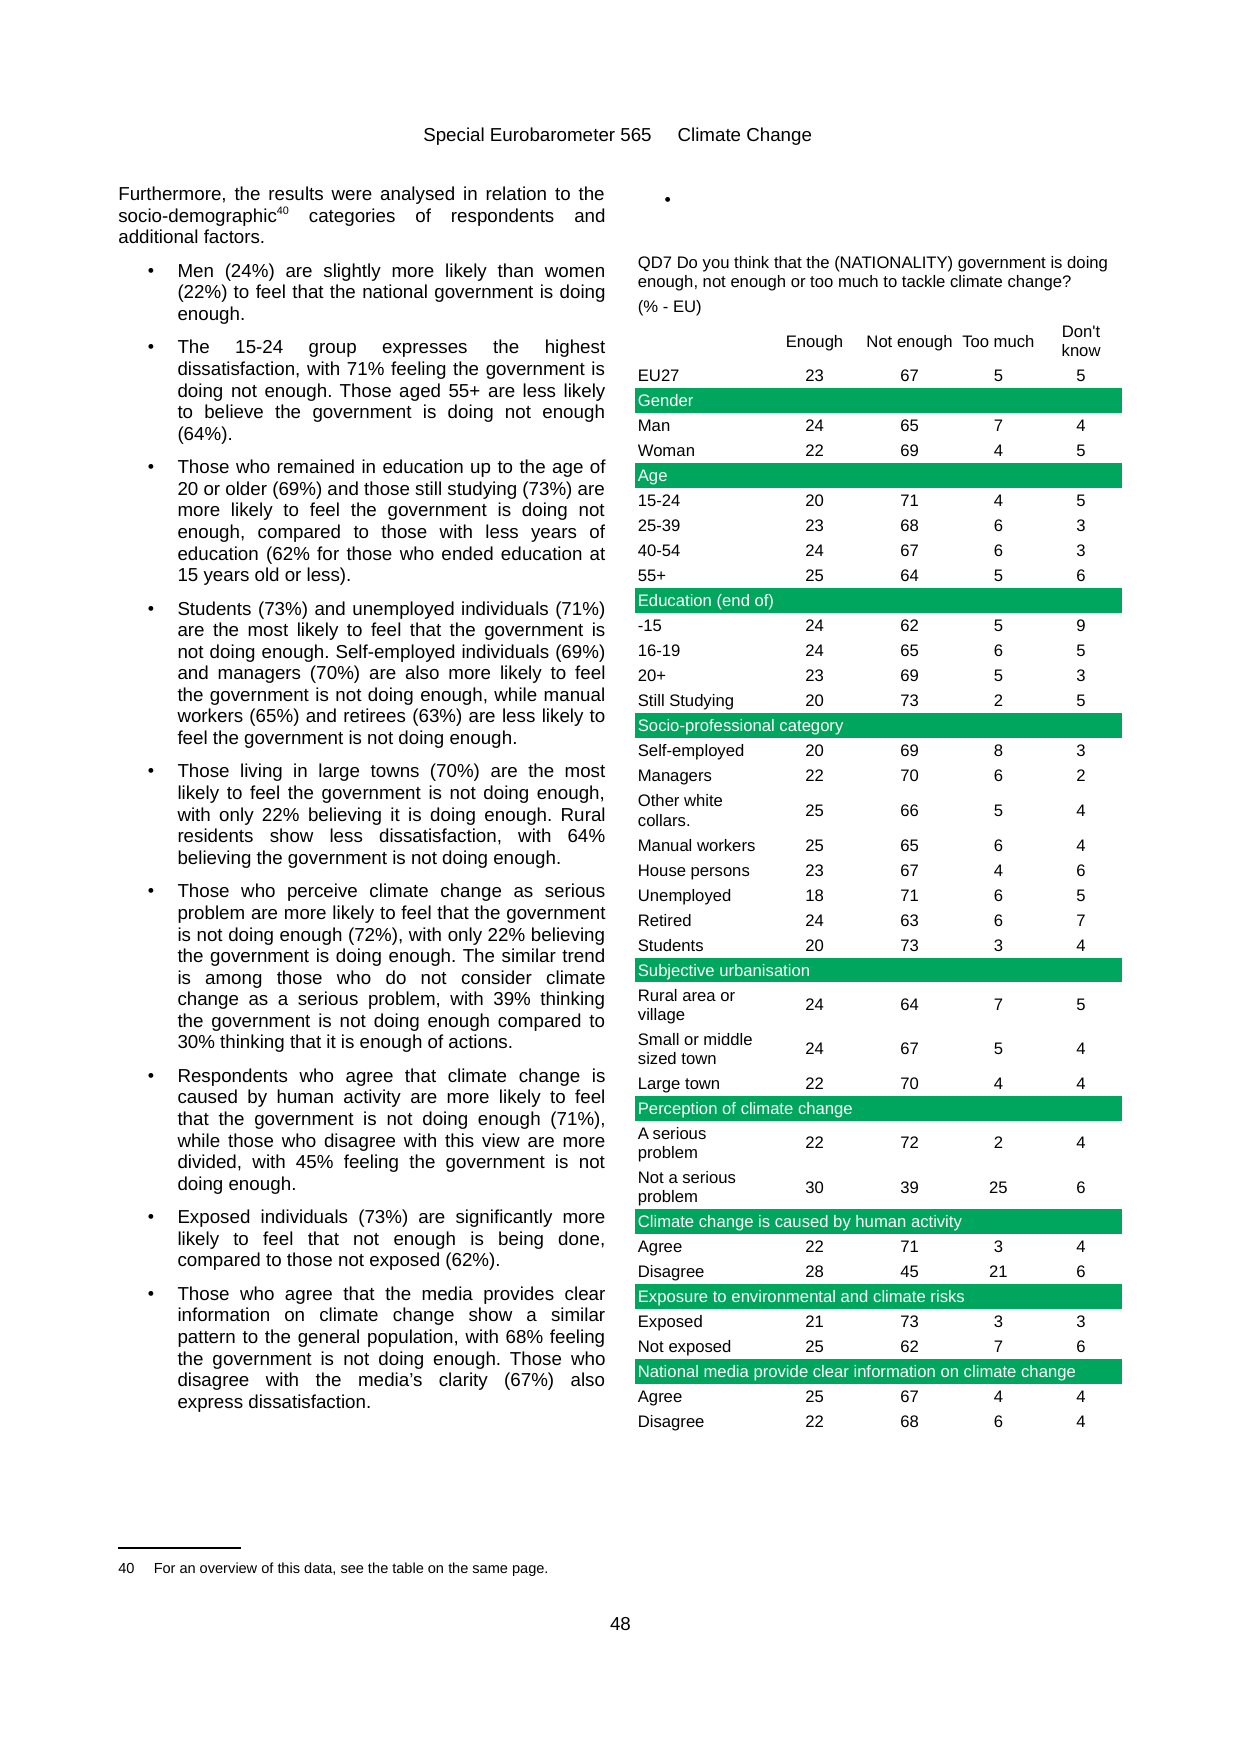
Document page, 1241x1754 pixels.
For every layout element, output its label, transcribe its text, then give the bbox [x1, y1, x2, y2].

table_cell 9 [1040, 613, 1122, 638]
table_cell 25 [767, 1334, 862, 1359]
table_cell 24 [767, 613, 862, 638]
table_cell 3 [1040, 663, 1122, 688]
table_cell 5 [1040, 363, 1122, 388]
table_cell 21 [956, 1259, 1040, 1284]
table_cell 64 [862, 983, 956, 1027]
list Respondents who agree that climate change is caused by human activity are more likely to feel that the government is not doing enough (71%), while those who disagree with this view are more divided, with 45% feeling the government is not doing enough. [148, 1064, 605, 1194]
table_cell 73 [862, 1309, 956, 1334]
table_cell 4 [956, 1384, 1040, 1409]
table_cell 25 [767, 1384, 862, 1409]
table_cell 67 [862, 538, 956, 563]
table_cell Enough [767, 319, 862, 363]
table_cell 73 [862, 688, 956, 713]
table_cell 7 [956, 413, 1040, 438]
list Students (73%) and unemployed individuals (71%) are the most likely to feel that the government is not doing enough. Self-employed individuals (69%) and managers (70%) are also more likely to feel the government is not doing enough, while manual workers (65%) and retirees (63%) are less likely to feel the government is not doing enough. [148, 597, 605, 748]
table_cell Too much [956, 319, 1040, 363]
table_cell Age [635, 463, 1122, 488]
table_cell A serious problem [635, 1121, 767, 1165]
table_cell 6 [956, 833, 1040, 857]
table_cell Woman [635, 438, 767, 463]
table_cell 25 [767, 788, 862, 832]
table_cell 22 [767, 438, 862, 463]
table_cell 6 [1040, 563, 1122, 588]
table_cell 24 [767, 638, 862, 663]
table_cell 67 [862, 1027, 956, 1071]
table_cell 6 [956, 908, 1040, 932]
table_cell 6 [956, 763, 1040, 788]
table_cell 7 [1040, 908, 1122, 932]
table_cell 20 [767, 688, 862, 713]
table_cell Subjective urbanisation [635, 958, 1122, 982]
table_cell 6 [1040, 1334, 1122, 1359]
table_cell 62 [862, 613, 956, 638]
table_cell 20 [767, 738, 862, 763]
table_cell 6 [1040, 858, 1122, 882]
table_cell 4 [956, 438, 1040, 463]
table_cell 25 [767, 833, 862, 857]
table_cell 72 [862, 1121, 956, 1165]
table_cell 4 [1040, 833, 1122, 857]
table_cell 23 [767, 858, 862, 882]
table_cell 24 [767, 1027, 862, 1071]
table_cell 23 [767, 363, 862, 388]
table_cell House persons [635, 858, 767, 882]
table_cell 67 [862, 1384, 956, 1409]
table_cell 21 [767, 1309, 862, 1334]
table_cell (% - EU) [635, 294, 767, 319]
table_cell 3 [1040, 513, 1122, 538]
table_cell 22 [767, 1234, 862, 1259]
table_cell 20 [767, 488, 862, 513]
table_cell 4 [956, 1071, 1040, 1096]
table_cell 7 [956, 983, 1040, 1027]
table_cell Retired [635, 908, 767, 932]
table_cell 39 [862, 1165, 956, 1209]
table_cell [862, 294, 956, 319]
list Those living in large towns (70%) are the most likely to feel the government is not doing enough, with only 22% believing it is doing enough. Rural residents show less dissatisfaction, with 64% believing the government is not doing enough. [148, 760, 605, 868]
table_cell 25 [767, 563, 862, 588]
table_cell Man [635, 413, 767, 438]
table_cell 70 [862, 1071, 956, 1096]
table_cell 22 [767, 763, 862, 788]
text Furthermore, the results were analysed in relation to the socio-demographic categories of respondents and additional factors. [118, 183, 605, 248]
table_cell 6 [1040, 1165, 1122, 1209]
table_cell 22 [767, 1409, 862, 1434]
list Those who perceive climate change as serious problem are more likely to feel that the government is not doing enough (72%), with only 22% believing the government is doing enough. The similar trend is among those who do not consider climate change as a serious problem, with 39% thinking the government is not doing enough compared to 30% thinking that it is enough of actions. [148, 880, 605, 1053]
table_cell 71 [862, 488, 956, 513]
table_cell 68 [862, 1409, 956, 1434]
table_cell 5 [1040, 883, 1122, 907]
table_cell 6 [956, 883, 1040, 907]
table_cell 28 [767, 1259, 862, 1284]
table_cell 24 [767, 908, 862, 932]
table_cell 5 [956, 613, 1040, 638]
table_cell Not exposed [635, 1334, 767, 1359]
table_cell 4 [1040, 1234, 1122, 1259]
table_cell 2 [956, 688, 1040, 713]
table_cell 68 [862, 513, 956, 538]
table_cell 70 [862, 763, 956, 788]
table_cell 71 [862, 883, 956, 907]
table_cell 22 [767, 1071, 862, 1096]
table_cell Exposed [635, 1309, 767, 1334]
table_cell 73 [862, 933, 956, 957]
table_cell 4 [1040, 1027, 1122, 1071]
table_cell Other white collars. [635, 788, 767, 832]
table_cell 30 [767, 1165, 862, 1209]
table_cell 5 [956, 1027, 1040, 1071]
table_cell 6 [956, 1409, 1040, 1434]
table_cell 3 [1040, 738, 1122, 763]
table_cell [767, 294, 862, 319]
table_cell 5 [956, 563, 1040, 588]
table_cell 16-19 [635, 638, 767, 663]
table_cell 3 [1040, 538, 1122, 563]
table_cell 6 [956, 513, 1040, 538]
table_cell 4 [956, 488, 1040, 513]
table_cell 65 [862, 833, 956, 857]
table_cell Gender [635, 388, 1122, 413]
table_cell 25 [956, 1165, 1040, 1209]
table_cell 6 [956, 638, 1040, 663]
table_cell 6 [956, 538, 1040, 563]
list Those who agree that the media provides clear information on climate change show a similar pattern to the general population, with 68% feeling the government is not doing enough. Those who disagree with the media’s clarity (67%) also express dissatisfaction. [148, 1283, 605, 1412]
table_cell 5 [1040, 638, 1122, 663]
table_cell 23 [767, 663, 862, 688]
table_cell 55+ [635, 563, 767, 588]
table_cell Manual workers [635, 833, 767, 857]
list Exposed individuals (73%) are significantly more likely to feel that not enough is being done, compared to those not exposed (62%). [148, 1206, 605, 1271]
table_cell 4 [1040, 933, 1122, 957]
table_cell Don't know [1040, 319, 1122, 363]
table_cell 24 [767, 983, 862, 1027]
table_cell 15-24 [635, 488, 767, 513]
table_cell -15 [635, 613, 767, 638]
table_cell 20+ [635, 663, 767, 688]
table_cell 4 [1040, 413, 1122, 438]
table_cell Large town [635, 1071, 767, 1096]
table_cell 23 [767, 513, 862, 538]
table_cell 25-39 [635, 513, 767, 538]
table_cell 62 [862, 1334, 956, 1359]
table_cell 5 [1040, 488, 1122, 513]
table_cell Socio-professional category [635, 713, 1122, 738]
table_cell Disagree [635, 1409, 767, 1434]
text For an overview of this data, see the table on the same page. [118, 1560, 605, 1577]
table_cell Disagree [635, 1259, 767, 1284]
table_cell 4 [1040, 1384, 1122, 1409]
table_cell 69 [862, 738, 956, 763]
table_cell 5 [956, 363, 1040, 388]
table_cell Climate change is caused by human activity [635, 1209, 1122, 1234]
table_cell 3 [956, 1309, 1040, 1334]
table_cell 5 [956, 788, 1040, 832]
table_cell Agree [635, 1384, 767, 1409]
table_cell Not enough [862, 319, 956, 363]
table_cell 40-54 [635, 538, 767, 563]
table_cell 67 [862, 858, 956, 882]
table_cell [1040, 294, 1122, 319]
table_cell 67 [862, 363, 956, 388]
table_cell National media provide clear information on climate change [635, 1359, 1122, 1384]
table_cell Unemployed [635, 883, 767, 907]
table_cell 24 [767, 538, 862, 563]
list Men (24%) are slightly more likely than women (22%) to feel that the national government is doing enough. [148, 259, 605, 324]
table_cell 4 [1040, 1121, 1122, 1165]
table_cell 5 [956, 663, 1040, 688]
table_cell 2 [956, 1121, 1040, 1165]
table_cell [635, 319, 767, 363]
table_cell 5 [1040, 983, 1122, 1027]
table_cell 71 [862, 1234, 956, 1259]
table_cell 66 [862, 788, 956, 832]
table_cell 65 [862, 413, 956, 438]
table_cell 69 [862, 438, 956, 463]
table_cell 45 [862, 1259, 956, 1284]
list Those who remained in education up to the age of 20 or older (69%) and those still studying (73%) are more likely to feel the government is doing not enough, compared to those with less years of education (62% for those who ended education at 15 years old or less). [148, 456, 605, 586]
table_cell Agree [635, 1234, 767, 1259]
table_cell 20 [767, 933, 862, 957]
table_cell Small or middle sized town [635, 1027, 767, 1071]
table_cell 5 [1040, 688, 1122, 713]
table_cell Not a serious problem [635, 1165, 767, 1209]
table_cell 64 [862, 563, 956, 588]
table_cell [956, 294, 1040, 319]
table_cell Education (end of) [635, 588, 1122, 613]
table_cell 3 [956, 1234, 1040, 1259]
table_cell Managers [635, 763, 767, 788]
table_header QD7 Do you think that the (NATIONALITY) government is doing enough, not enough or too much to tackle climate change? [635, 250, 1122, 294]
table_cell 4 [1040, 788, 1122, 832]
table_cell 3 [956, 933, 1040, 957]
table_cell 18 [767, 883, 862, 907]
list The 15-24 group expresses the highest dissatisfaction, with 71% feeling the government is doing not enough. Those aged 55+ are less likely to believe the government is doing not enough (64%). [148, 336, 605, 444]
table_cell Exposure to environmental and climate risks [635, 1284, 1122, 1309]
table_cell Perception of climate change [635, 1096, 1122, 1121]
table_cell 3 [1040, 1309, 1122, 1334]
table_cell Students [635, 933, 767, 957]
table_cell 6 [1040, 1259, 1122, 1284]
table_cell 4 [956, 858, 1040, 882]
table_cell Rural area or village [635, 983, 767, 1027]
table_cell 4 [1040, 1071, 1122, 1096]
table_cell Self-employed [635, 738, 767, 763]
table_cell 2 [1040, 763, 1122, 788]
table_cell 8 [956, 738, 1040, 763]
table_cell 22 [767, 1121, 862, 1165]
table_cell 24 [767, 413, 862, 438]
table_cell 63 [862, 908, 956, 932]
table_cell Still Studying [635, 688, 767, 713]
table_cell 69 [862, 663, 956, 688]
table_cell 7 [956, 1334, 1040, 1359]
table_cell 65 [862, 638, 956, 663]
table_cell 4 [1040, 1409, 1122, 1434]
table_cell 5 [1040, 438, 1122, 463]
table_cell EU27 [635, 363, 767, 388]
